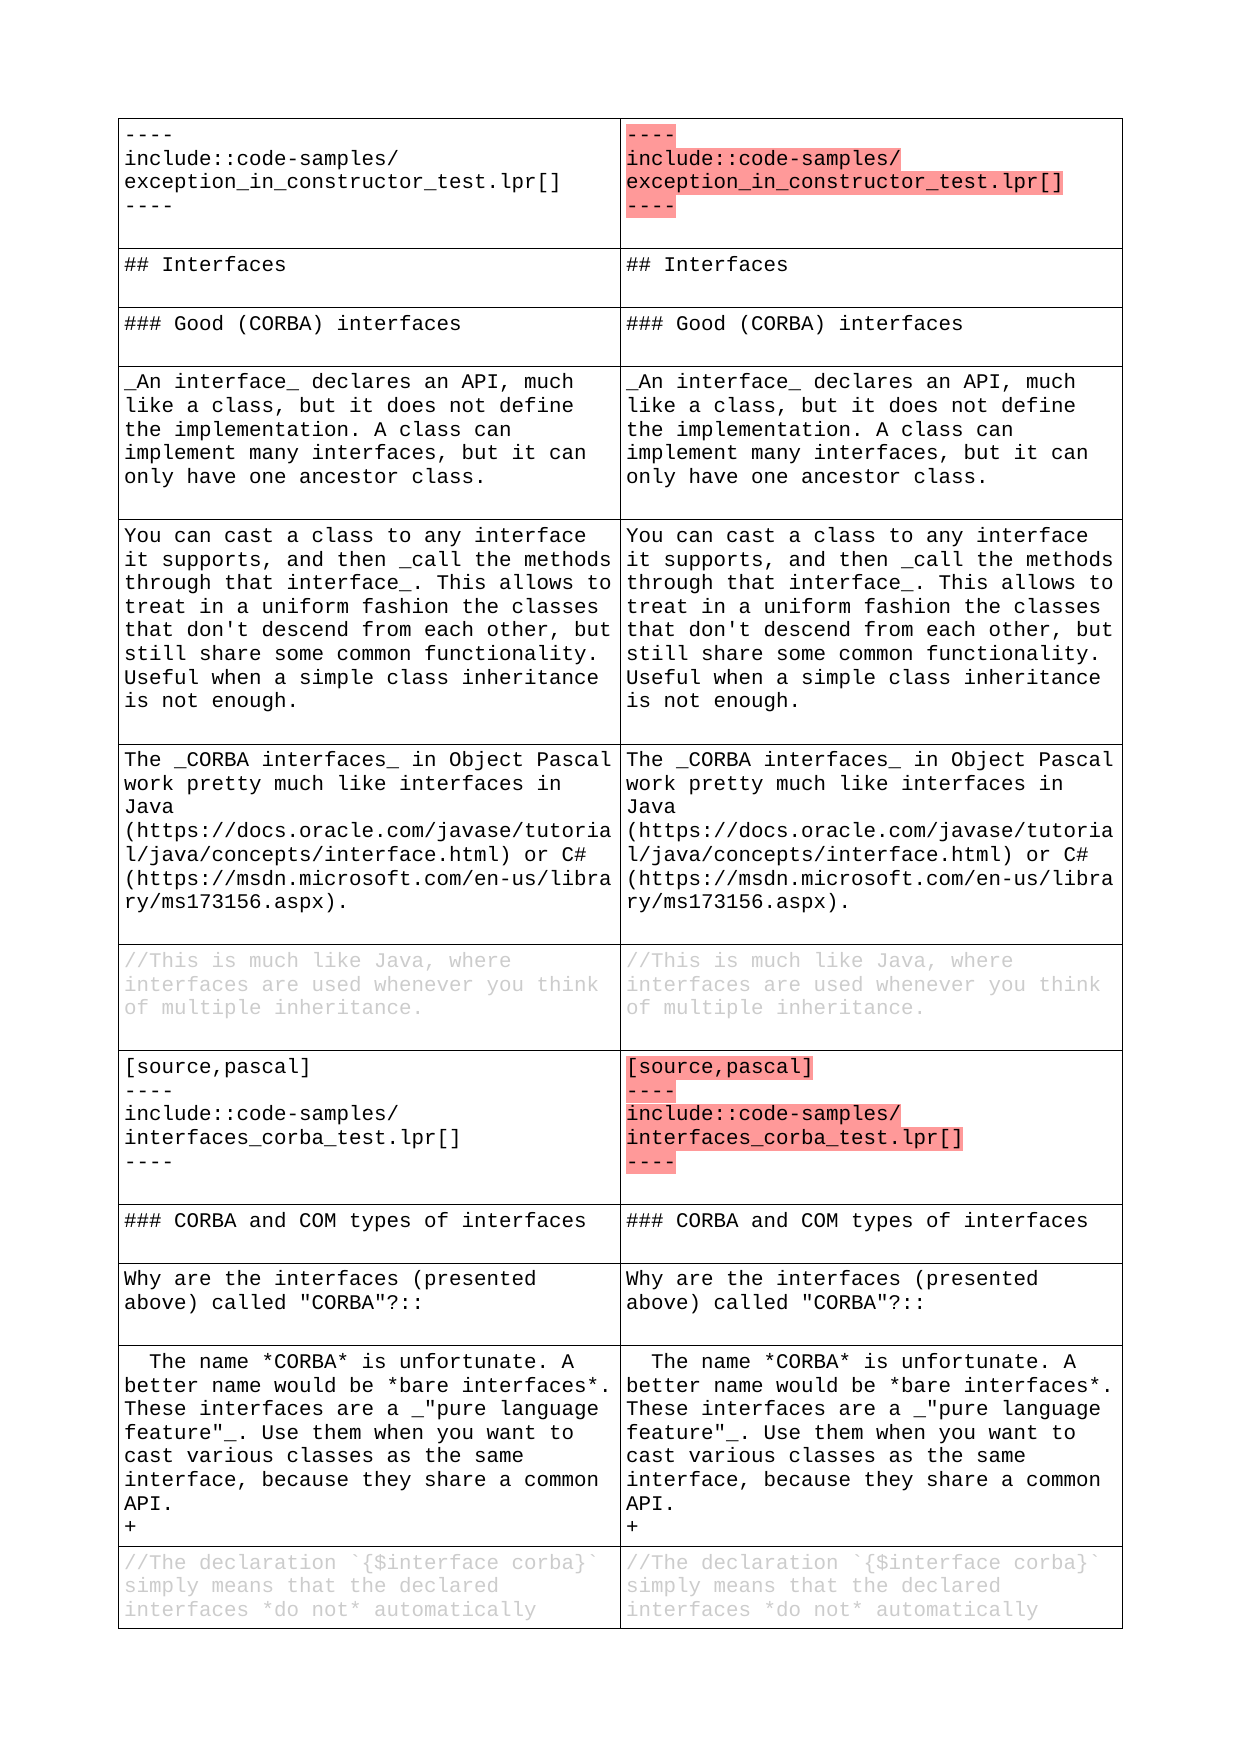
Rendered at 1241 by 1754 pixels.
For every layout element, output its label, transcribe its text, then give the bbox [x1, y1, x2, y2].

table_cell //This is much like Java, where interfaces are used whenever you think of multiple inheritance. [621, 945, 1122, 1050]
table_cell [source,pascal] ---- include::code-samples/interfaces_corba_test.lpr[] ---- [119, 1051, 620, 1204]
table_cell Why are the interfaces (presented above) called "CORBA"?:: [621, 1264, 1122, 1345]
table_cell You can cast a class to any interface it supports, and then _call the methods through that interface_. This allows to treat in a uniform fashion the classes that don't descend from each other, but still share some common functionality. Useful when a simple class inheritance is not enough. [119, 520, 620, 743]
table_cell [source,pascal] ---- include::code-samples/interfaces_corba_test.lpr[] ---- [621, 1051, 1122, 1204]
table_cell Why are the interfaces (presented above) called "CORBA"?:: [119, 1264, 620, 1345]
table_cell You can cast a class to any interface it supports, and then _call the methods through that interface_. This allows to treat in a uniform fashion the classes that don't descend from each other, but still share some common functionality. Useful when a simple class inheritance is not enough. [621, 520, 1122, 743]
table_cell ### Good (CORBA) interfaces [119, 308, 620, 366]
table_cell ## Interfaces [621, 249, 1122, 307]
table_cell ### CORBA and COM types of interfaces [621, 1205, 1122, 1263]
table_cell The name *CORBA* is unfortunate. A better name would be *bare interfaces*. These interfaces are a _"pure language feature"_. Use them when you want to cast various classes as the same interface, because they share a common API. + [119, 1346, 620, 1546]
table_cell The name *CORBA* is unfortunate. A better name would be *bare interfaces*. These interfaces are a _"pure language feature"_. Use them when you want to cast various classes as the same interface, because they share a common API. + [621, 1346, 1122, 1546]
table_cell ### Good (CORBA) interfaces [621, 308, 1122, 366]
table_cell //The declaration `{$interface corba}` simply means that the declared interfaces *do not* automatically [119, 1547, 620, 1628]
table_cell The _CORBA interfaces_ in Object Pascal work pretty much like interfaces in Java (https://docs.oracle.com/javase/tutorial/java/concepts/interface.html) or C# (https://msdn.microsoft.com/en-us/library/ms173156.aspx). [119, 745, 620, 944]
table_cell ---- include::code-samples/exception_in_constructor_test.lpr[] ---- [119, 119, 620, 248]
table_cell ## Interfaces [119, 249, 620, 307]
table_cell //The declaration `{$interface corba}` simply means that the declared interfaces *do not* automatically [621, 1547, 1122, 1628]
table_cell _An interface_ declares an API, much like a class, but it does not define the implementation. A class can implement many interfaces, but it can only have one ancestor class. [119, 367, 620, 519]
table_cell The _CORBA interfaces_ in Object Pascal work pretty much like interfaces in Java (https://docs.oracle.com/javase/tutorial/java/concepts/interface.html) or C# (https://msdn.microsoft.com/en-us/library/ms173156.aspx). [621, 745, 1122, 944]
table_cell //This is much like Java, where interfaces are used whenever you think of multiple inheritance. [119, 945, 620, 1050]
table_cell ---- include::code-samples/exception_in_constructor_test.lpr[] ---- [621, 119, 1122, 248]
table_cell _An interface_ declares an API, much like a class, but it does not define the implementation. A class can implement many interfaces, but it can only have one ancestor class. [621, 367, 1122, 519]
table_cell ### CORBA and COM types of interfaces [119, 1205, 620, 1263]
